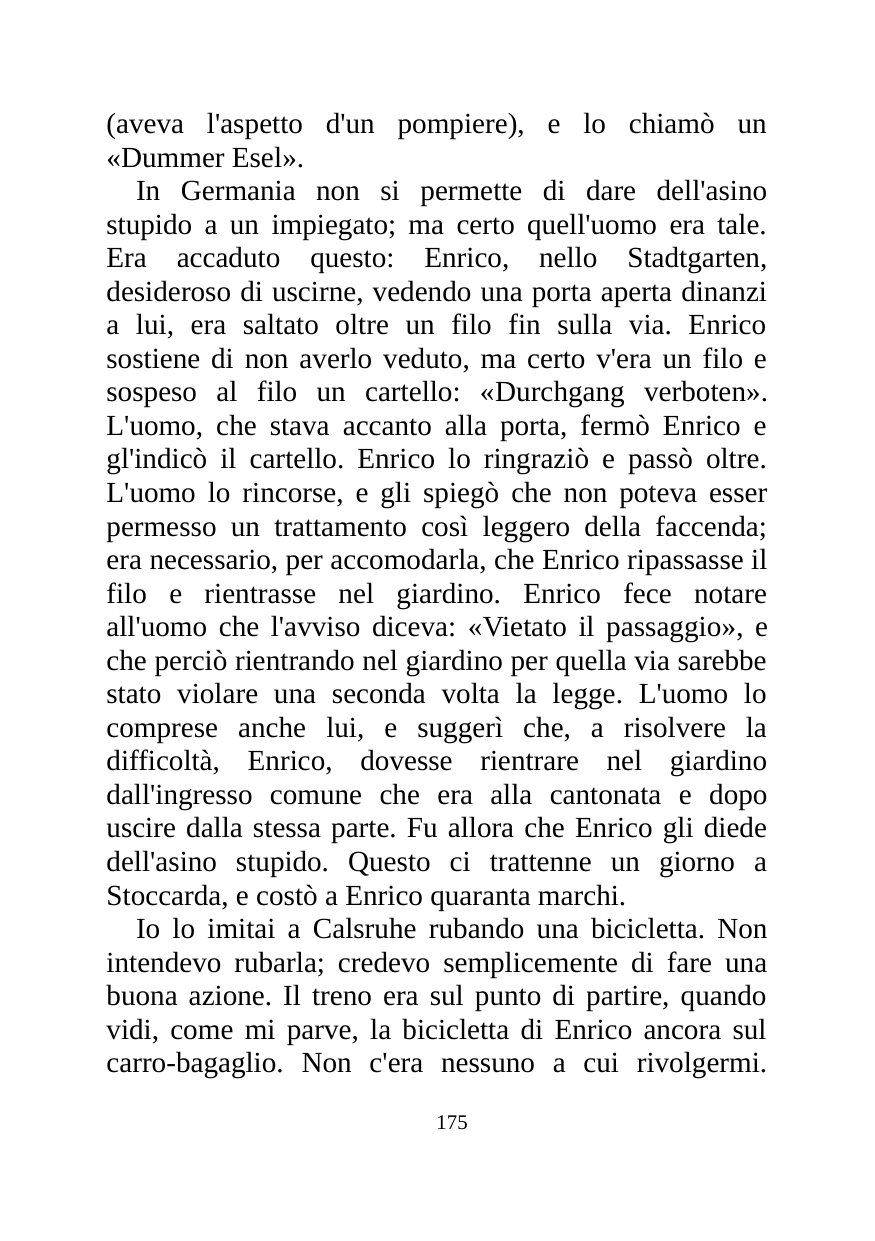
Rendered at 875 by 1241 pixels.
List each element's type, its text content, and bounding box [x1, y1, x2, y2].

text Io lo imitai a Calsruhe rubando una bicicletta. Non intendevo rubarla; credevo semplicemente di fare una buona azione. Il treno era sul punto di partire, quando vidi, come mi parve, la bicicletta di Enrico ancora sul carro-bagaglio. Non c'era nessuno a cui rivolgermi. [106, 911, 768, 1079]
text In Germania non si permette di dare dell'asino stupido a un impiegato; ma certo quell'uomo era tale. Era accaduto questo: Enrico, nello Stadtgarten, desideroso di uscirne, vedendo una porta aperta dinanzi a lui, era saltato oltre un filo fin sulla via. Enrico sostiene di non averlo veduto, ma certo v'era un filo e sospeso al filo un cartello: «Durchgang verboten». L'uomo, che stava accanto alla porta, fermò Enrico e gl'indicò il cartello. Enrico lo ringraziò e passò oltre. L'uomo lo rincorse, e gli spiegò che non poteva esser permesso un trattamento così leggero della faccenda; era necessario, per accomodarla, che Enrico ripassasse il filo e rientrasse nel giardino. Enrico fece notare all'uomo che l'avviso diceva: «Vietato il passaggio», e che perciò rientrando nel giardino per quella via sarebbe stato violare una seconda volta la legge. L'uomo lo comprese anche lui, e suggerì che, a risolvere la difficoltà, Enrico, dovesse rientrare nel giardino dall'ingresso comune che era alla cantonata e dopo uscire dalla stessa parte. Fu allora che Enrico gli diede dell'asino stupido. Questo ci trattenne un giorno a Stoccarda, e costò a Enrico quaranta marchi. [106, 173, 768, 911]
text (aveva l'aspetto d'un pompiere), e lo chiamò un «Dummer Esel». [106, 106, 768, 173]
